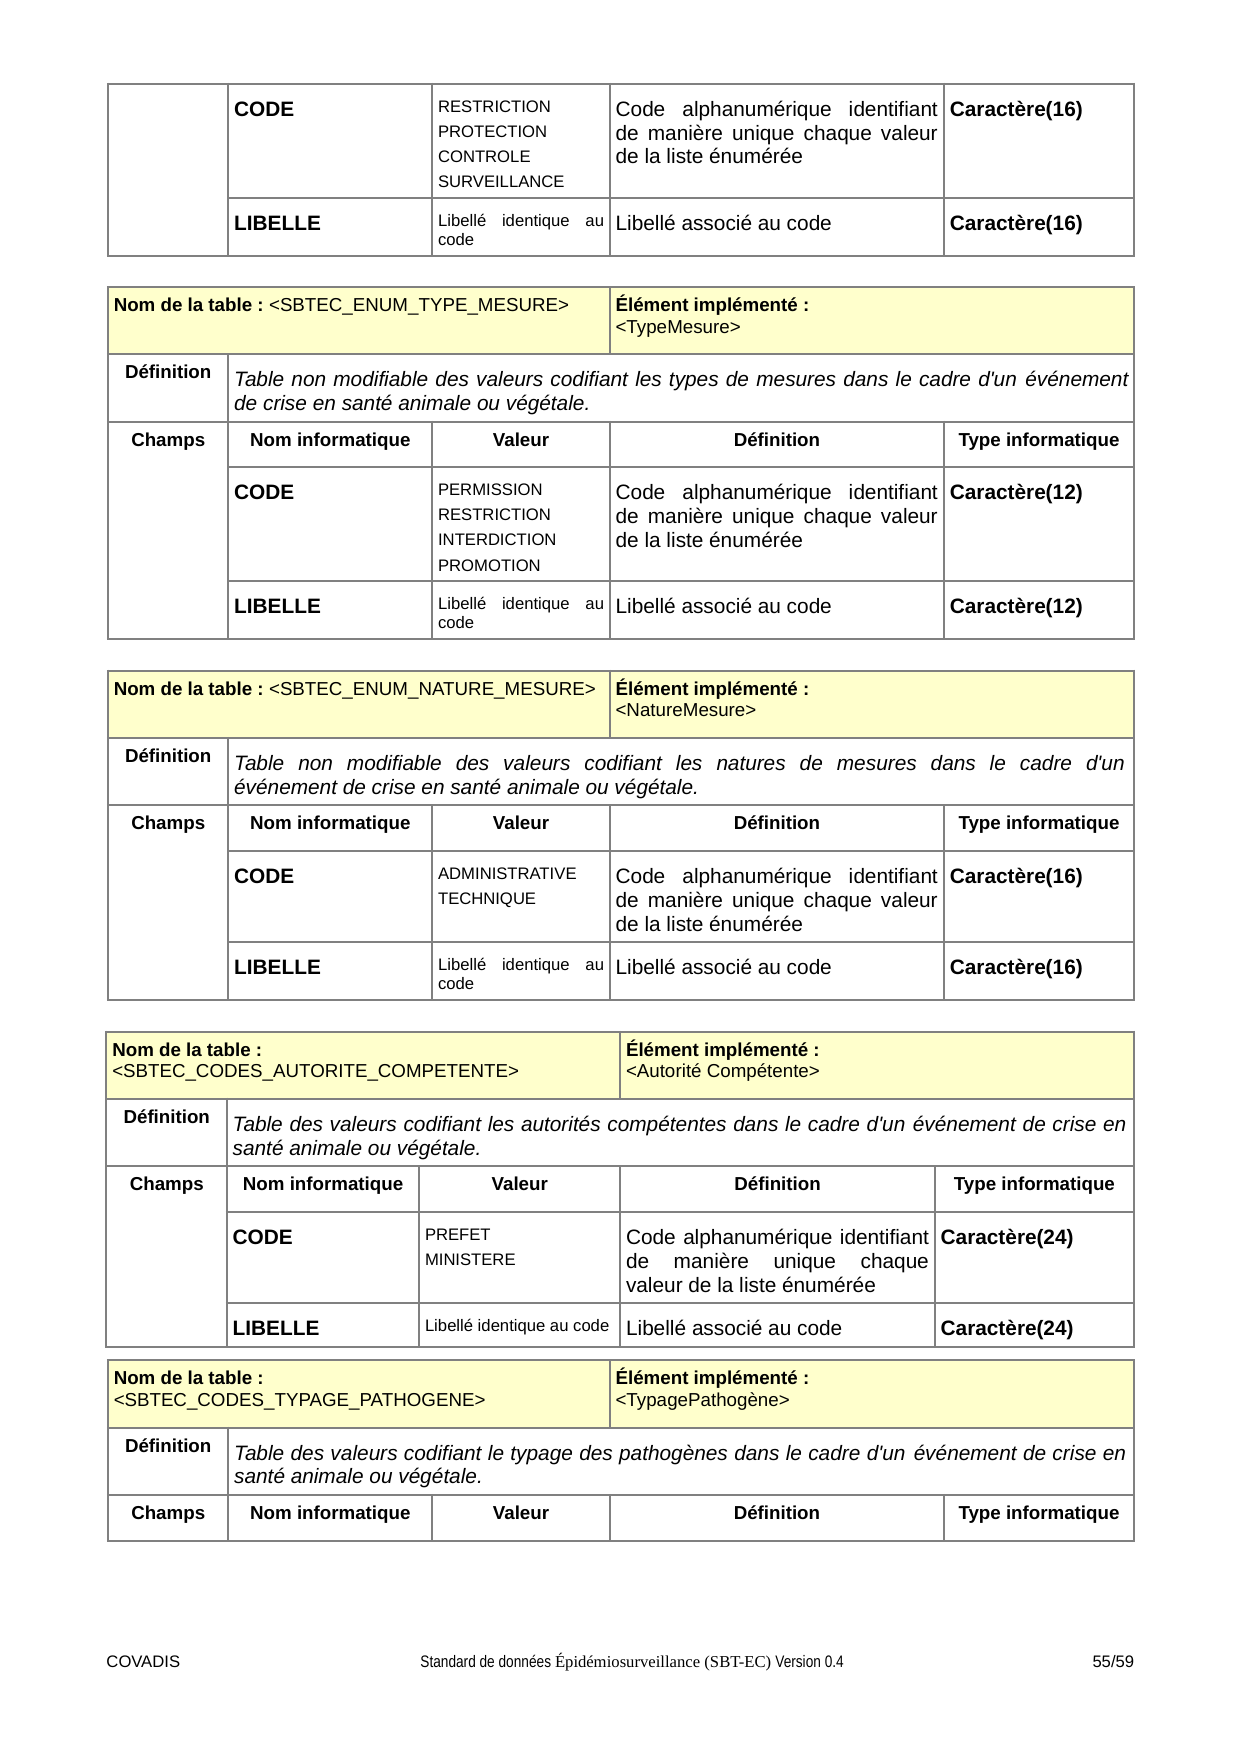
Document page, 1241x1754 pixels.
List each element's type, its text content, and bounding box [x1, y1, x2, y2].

table_cell Libellé identique au code [433, 943, 609, 999]
table_cell Libellé associé au code [611, 943, 943, 999]
table_cell Définition [611, 806, 943, 850]
table_header Élément implémenté : <TypagePathogène> [611, 1361, 1133, 1427]
table_cell Libellé identique au code [420, 1304, 619, 1346]
table_cell [109, 85, 227, 254]
table_cell Table des valeurs codifiant le typage des pathogènes dans le cadre d'un événement de crise en santé animale ou végétale. [229, 1429, 1133, 1494]
table_cell Libellé identique au code [433, 582, 609, 638]
table_header Nom de la table : <SBTEC_CODES_AUTORITE_COMPETENTE> [107, 1033, 619, 1098]
table_cell LIBELLE [229, 582, 431, 638]
table_cell Caractère(24) [936, 1304, 1133, 1346]
table_header Nom de la table : <SBTEC_CODES_TYPAGE_PATHOGENE> [109, 1361, 609, 1427]
table_cell Définition [107, 1100, 226, 1165]
table_cell Type informatique [936, 1167, 1133, 1211]
table_cell Champs [107, 1167, 226, 1346]
table_cell Table des valeurs codifiant les autorités compétentes dans le cadre d'un événement de crise en santé animale ou végétale. [228, 1100, 1133, 1165]
table_header Élément implémenté : <NatureMesure> [611, 672, 1133, 737]
table_cell Définition [109, 1429, 227, 1494]
table_cell RESTRICTION PROTECTION CONTROLE SURVEILLANCE [433, 85, 609, 197]
table_cell Valeur [433, 423, 609, 466]
table_cell Définition [621, 1167, 934, 1211]
table_cell Caractère(16) [945, 199, 1133, 254]
table_cell Caractère(16) [945, 85, 1133, 197]
table_cell PERMISSION RESTRICTION INTERDICTION PROMOTION [433, 468, 609, 580]
table_cell Code alphanumérique identifiant de manière unique chaque valeur de la liste énumérée [611, 85, 943, 197]
table_cell Libellé associé au code [611, 582, 943, 638]
table_cell Caractère(12) [945, 468, 1133, 580]
table_cell CODE [228, 1213, 418, 1302]
table_header Nom de la table : <SBTEC_ENUM_NATURE_MESURE> [109, 672, 609, 737]
table_cell Définition [109, 739, 227, 804]
table_cell LIBELLE [229, 199, 431, 254]
table_header Nom de la table : <SBTEC_ENUM_TYPE_MESURE> [109, 288, 609, 353]
table_cell CODE [229, 85, 431, 197]
table_cell Champs [109, 423, 227, 638]
table_cell Champs [109, 806, 227, 999]
table_cell Code alphanumérique identifiant de manière unique chaque valeur de la liste énumérée [621, 1213, 934, 1302]
table_cell CODE [229, 468, 431, 580]
table_header Élément implémenté : <Autorité Compétente> [621, 1033, 1133, 1098]
table_cell Définition [611, 1496, 943, 1539]
table_cell Libellé identique au code [433, 199, 609, 254]
table_cell Type informatique [945, 423, 1133, 466]
table_cell Table non modifiable des valeurs codifiant les types de mesures dans le cadre d'un événement de crise en santé animale ou végétale. [229, 355, 1133, 421]
table_cell Valeur [433, 1496, 609, 1539]
table_cell Valeur [420, 1167, 619, 1211]
table_cell Caractère(16) [945, 943, 1133, 999]
table_cell LIBELLE [228, 1304, 418, 1346]
table_cell Caractère(16) [945, 852, 1133, 941]
table_cell Type informatique [945, 806, 1133, 850]
table_cell Libellé associé au code [611, 199, 943, 254]
table_cell Nom informatique [229, 806, 431, 850]
table_cell Nom informatique [228, 1167, 418, 1211]
table_cell PREFET MINISTERE [420, 1213, 619, 1302]
table_cell Définition [109, 355, 227, 421]
table_cell Nom informatique [229, 423, 431, 466]
table_cell CODE [229, 852, 431, 941]
table_cell Libellé associé au code [621, 1304, 934, 1346]
table_header Élément implémenté : <TypeMesure> [611, 288, 1133, 353]
table_cell Valeur [433, 806, 609, 850]
table_cell Caractère(12) [945, 582, 1133, 638]
table_cell Nom informatique [229, 1496, 431, 1539]
table_cell Caractère(24) [936, 1213, 1133, 1302]
table_cell Type informatique [945, 1496, 1133, 1539]
table_cell Table non modifiable des valeurs codifiant les natures de mesures dans le cadre d'un événement de crise en santé animale ou végétale. [229, 739, 1133, 804]
table_cell Définition [611, 423, 943, 466]
table_cell Champs [109, 1496, 227, 1539]
table_cell LIBELLE [229, 943, 431, 999]
table_cell Code alphanumérique identifiant de manière unique chaque valeur de la liste énumérée [611, 852, 943, 941]
table_cell ADMINISTRATIVE TECHNIQUE [433, 852, 609, 941]
table_cell Code alphanumérique identifiant de manière unique chaque valeur de la liste énumérée [611, 468, 943, 580]
